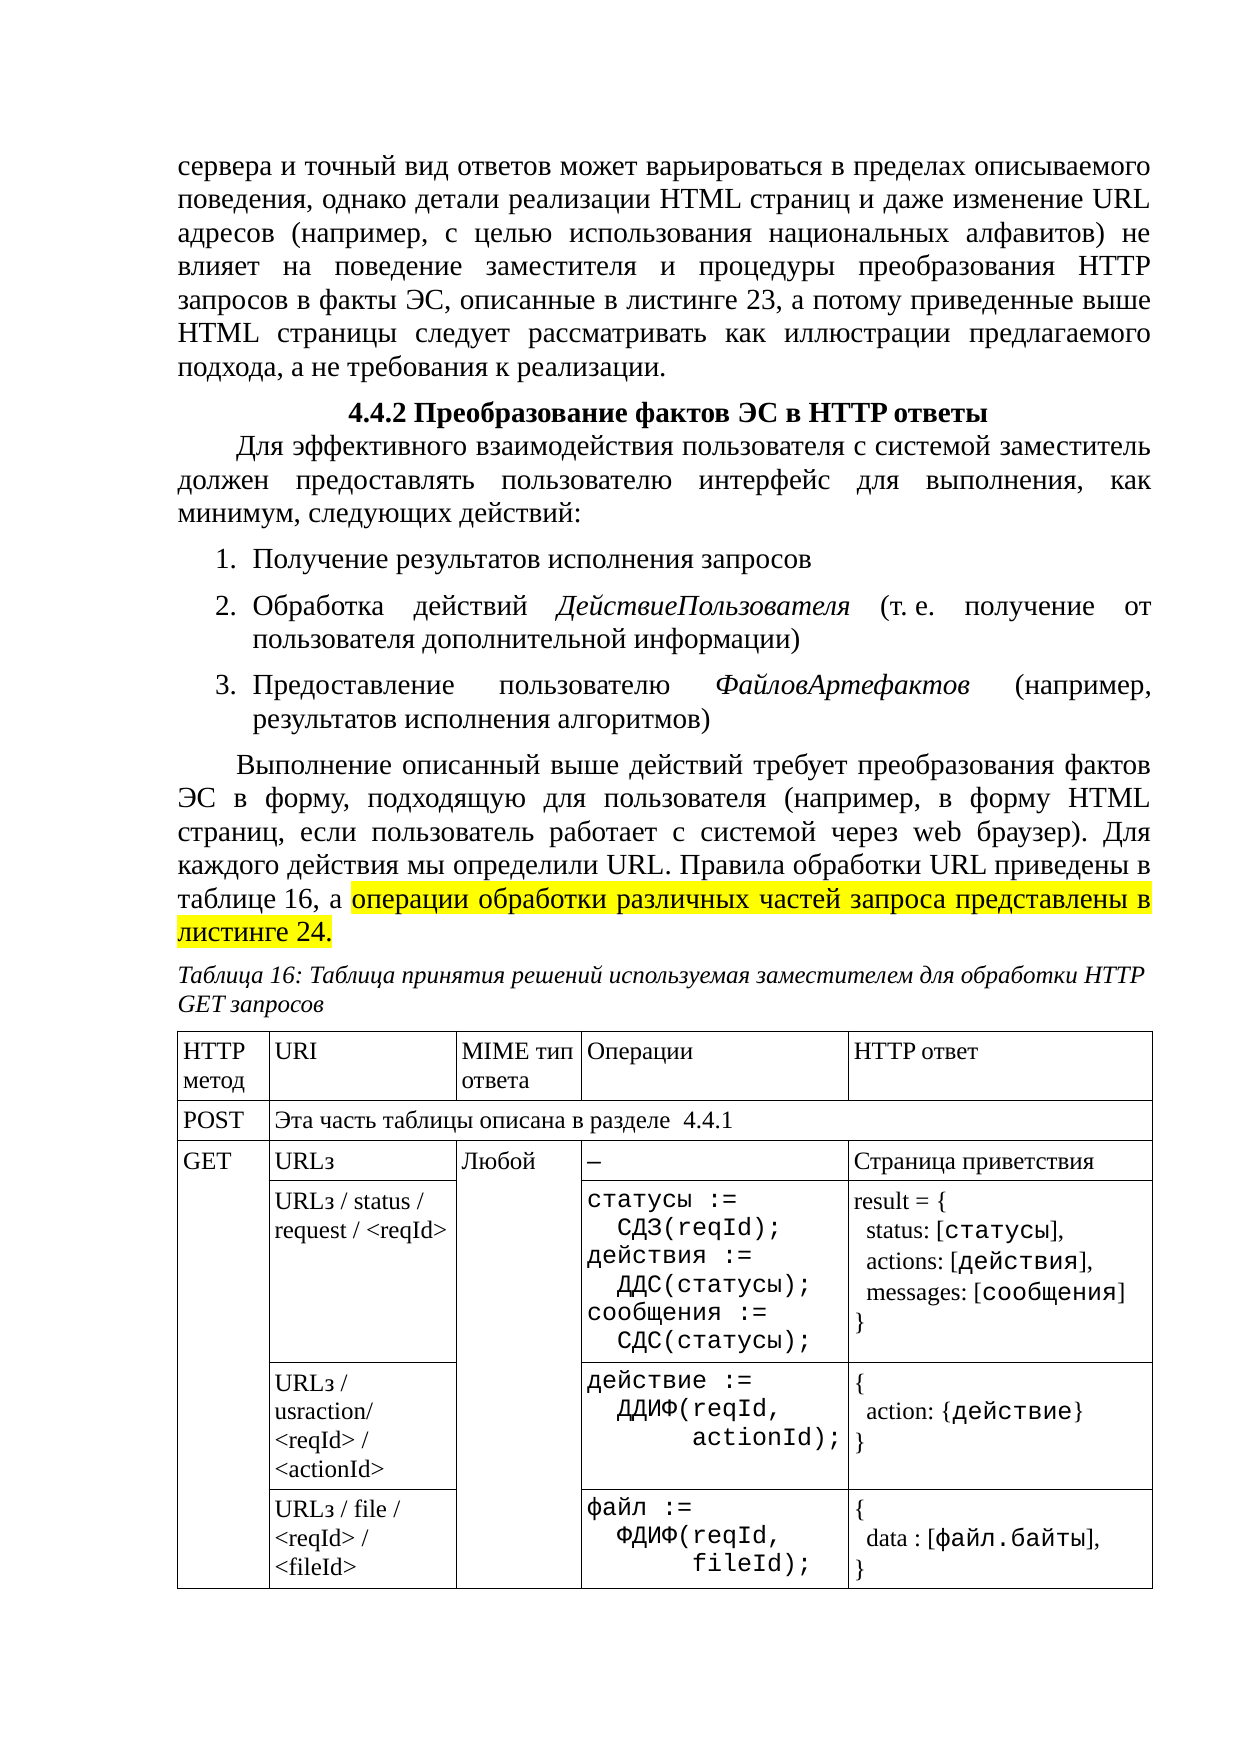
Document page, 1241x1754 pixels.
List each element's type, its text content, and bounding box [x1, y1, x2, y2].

table_header MIME тип ответа [457, 1032, 581, 1100]
text Таблица 16: Таблица принятия решений используемая заместителем для обработки HTTP GET запросов [177, 961, 1152, 1018]
table_cell POST [178, 1101, 269, 1140]
table_cell Эта часть таблицы описана в разделе 4.4.1 [270, 1101, 1152, 1140]
table_header URI [270, 1032, 456, 1100]
table_cell URLз / file / <reqId> / <fileId> [270, 1490, 456, 1588]
text сервера и точный вид ответов может варьироваться в пределах описываемого поведения, однако детали реализации HTML страниц и даже изменение URL адресов (например, с целью использования национальных алфавитов) не влияет на поведение заместителя и процедуры преобразования HTTP запросов в факты ЭС, описанные в листинге 23, а потому приведенные выше HTML страницы следует рассматривать как иллюстрации предлагаемого подхода, а не требования к реализации. [177, 148, 1152, 382]
table_header HTTP метод [178, 1032, 269, 1100]
list Обработка действий ДействиеПользователя (т. е. получение от пользователя дополнительной информации) [215, 588, 1152, 655]
table_cell файл := ФДИФ(reqId, fileId); [582, 1490, 848, 1588]
table_header Операции [582, 1032, 848, 1100]
table_cell URLз / status / request / <reqId> [270, 1181, 456, 1362]
table_cell Любой [457, 1141, 581, 1588]
table_cell { action: {действие} } [849, 1363, 1152, 1488]
table_cell GET [178, 1141, 269, 1588]
text Выполнение описанный выше действий требует преобразования фактов ЭС в форму, подходящую для пользователя (например, в форму HTML страниц, если пользователь работает с системой через web браузер). Для каждого действия мы определили URL. Правила обработки URL приведены в таблице 16, а операции обработки различных частей запроса представлены в листинге 24. [177, 747, 1152, 948]
subtitle Преобразование фактов ЭС в HTTP ответы [177, 395, 1152, 428]
table_cell действие := ДДИФ(reqId, actionId); [582, 1363, 848, 1488]
table_header HTTP ответ [849, 1032, 1152, 1100]
text Для эффективного взаимодействия пользователя с системой заместитель должен предоставлять пользователю интерфейс для выполнения, как минимум, следующих действий: [177, 428, 1152, 529]
table_cell статусы := СДЗ(reqId); действия := ДДС(статусы); сообщения := СДС(статусы); [582, 1181, 848, 1362]
list Предоставление пользователю ФайловАртефактов (например, результатов исполнения алгоритмов) [215, 667, 1152, 734]
list Получение результатов исполнения запросов [215, 542, 1152, 575]
table_cell URLз / usraction/ <reqId> / <actionId> [270, 1363, 456, 1488]
table_cell URLз [270, 1141, 456, 1180]
table_cell Страница приветствия [849, 1141, 1152, 1180]
table_cell – [582, 1141, 848, 1180]
table_cell { data : [файл.байты], } [849, 1490, 1152, 1588]
table_cell result = { status: [статусы], actions: [действия], messages: [сообщения] } [849, 1181, 1152, 1362]
